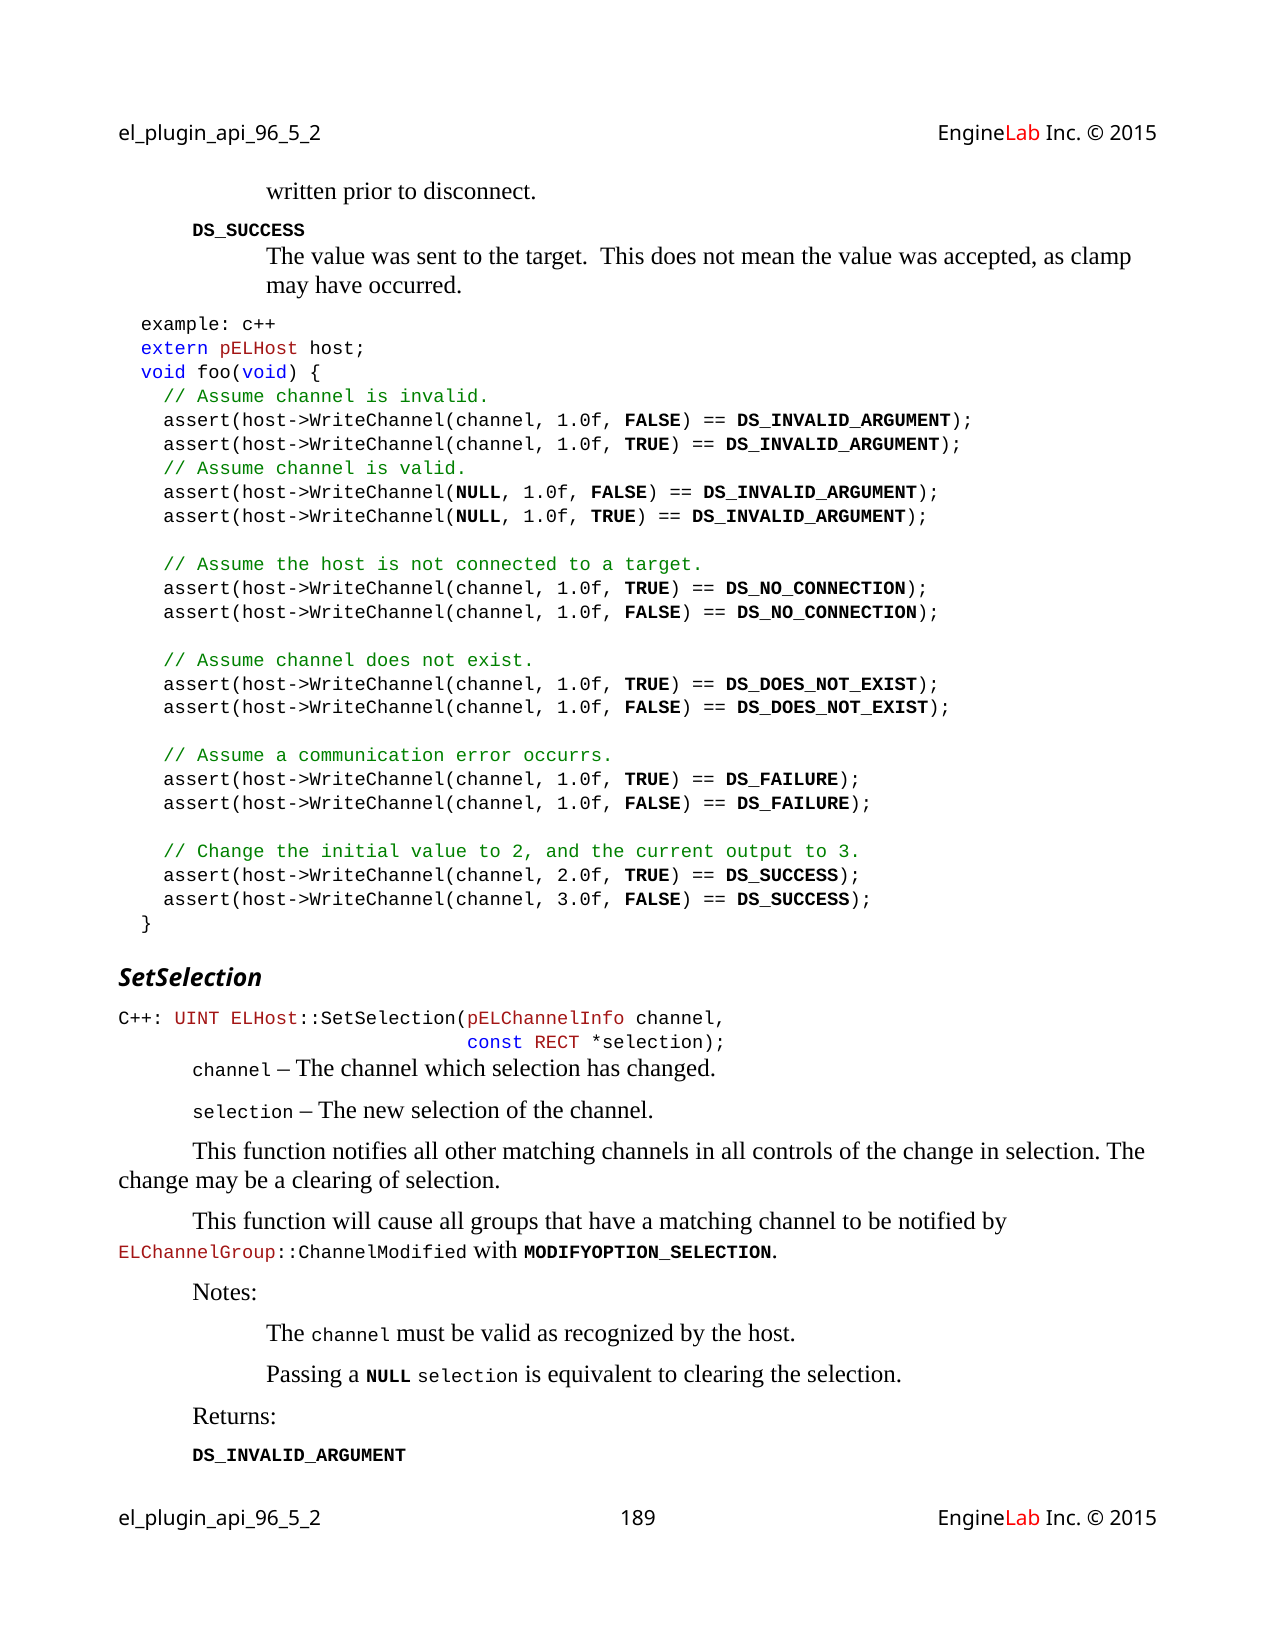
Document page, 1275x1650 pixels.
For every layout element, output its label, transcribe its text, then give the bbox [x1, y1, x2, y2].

text assert(host->WriteChannel(channel, 2.0f, TRUE) == DS_SUCCESS); [118, 862, 1157, 886]
text const RECT *selection); [118, 1029, 1157, 1053]
text void foo(void) { [118, 359, 1157, 383]
text assert(host->WriteChannel(channel, 1.0f, FALSE) == DS_NO_CONNECTION); [118, 599, 1157, 623]
text selection – The new selection of the channel. [118, 1095, 1157, 1124]
text written prior to disconnect. [118, 176, 1157, 205]
text // Assume channel is valid. [118, 455, 1157, 479]
subtitle SetSelection [118, 959, 1157, 993]
text assert(host->WriteChannel(channel, 1.0f, TRUE) == DS_NO_CONNECTION); [118, 575, 1157, 599]
text C++: UINT ELHost::SetSelection(pELChannelInfo channel, [118, 1006, 1157, 1029]
text } [118, 910, 1157, 934]
text assert(host->WriteChannel(NULL, 1.0f, FALSE) == DS_INVALID_ARGUMENT); [118, 479, 1157, 503]
text assert(host->WriteChannel(channel, 3.0f, FALSE) == DS_SUCCESS); [118, 886, 1157, 910]
text Notes: [118, 1277, 1157, 1306]
text extern pELHost host; [118, 335, 1157, 359]
text assert(host->WriteChannel(NULL, 1.0f, TRUE) == DS_INVALID_ARGUMENT); [118, 503, 1157, 527]
text // Assume channel does not exist. [118, 647, 1157, 671]
text channel – The channel which selection has changed. [118, 1053, 1157, 1082]
text Returns: [118, 1401, 1157, 1430]
text assert(host->WriteChannel(channel, 1.0f, TRUE) == DS_DOES_NOT_EXIST); [118, 671, 1157, 695]
text example: c++ [118, 311, 1157, 335]
text // Assume channel is invalid. [118, 383, 1157, 407]
text assert(host->WriteChannel(channel, 1.0f, FALSE) == DS_FAILURE); [118, 791, 1157, 814]
text // Change the initial value to 2, and the current output to 3. [118, 838, 1157, 862]
text assert(host->WriteChannel(channel, 1.0f, FALSE) == DS_INVALID_ARGUMENT); [118, 407, 1157, 431]
text The value was sent to the target. This does not mean the value was accepted, as clamp may have occurred. [118, 241, 1157, 299]
text DS_SUCCESS [118, 217, 1157, 241]
text // Assume the host is not connected to a target. [118, 551, 1157, 575]
text assert(host->WriteChannel(channel, 1.0f, FALSE) == DS_DOES_NOT_EXIST); [118, 695, 1157, 719]
text Passing a NULL selection is equivalent to clearing the selection. [118, 1359, 1157, 1388]
text This function will cause all groups that have a matching channel to be notified by ELChannelGroup::ChannelModified with MODIFYOPTION_SELECTION. [118, 1206, 1157, 1264]
text The channel must be valid as recognized by the host. [118, 1318, 1157, 1347]
text DS_INVALID_ARGUMENT [118, 1442, 1157, 1466]
text assert(host->WriteChannel(channel, 1.0f, TRUE) == DS_FAILURE); [118, 767, 1157, 791]
text assert(host->WriteChannel(channel, 1.0f, TRUE) == DS_INVALID_ARGUMENT); [118, 431, 1157, 455]
text This function notifies all other matching channels in all controls of the change in selection. The change may be a clearing of selection. [118, 1136, 1157, 1194]
text // Assume a communication error occurrs. [118, 743, 1157, 767]
